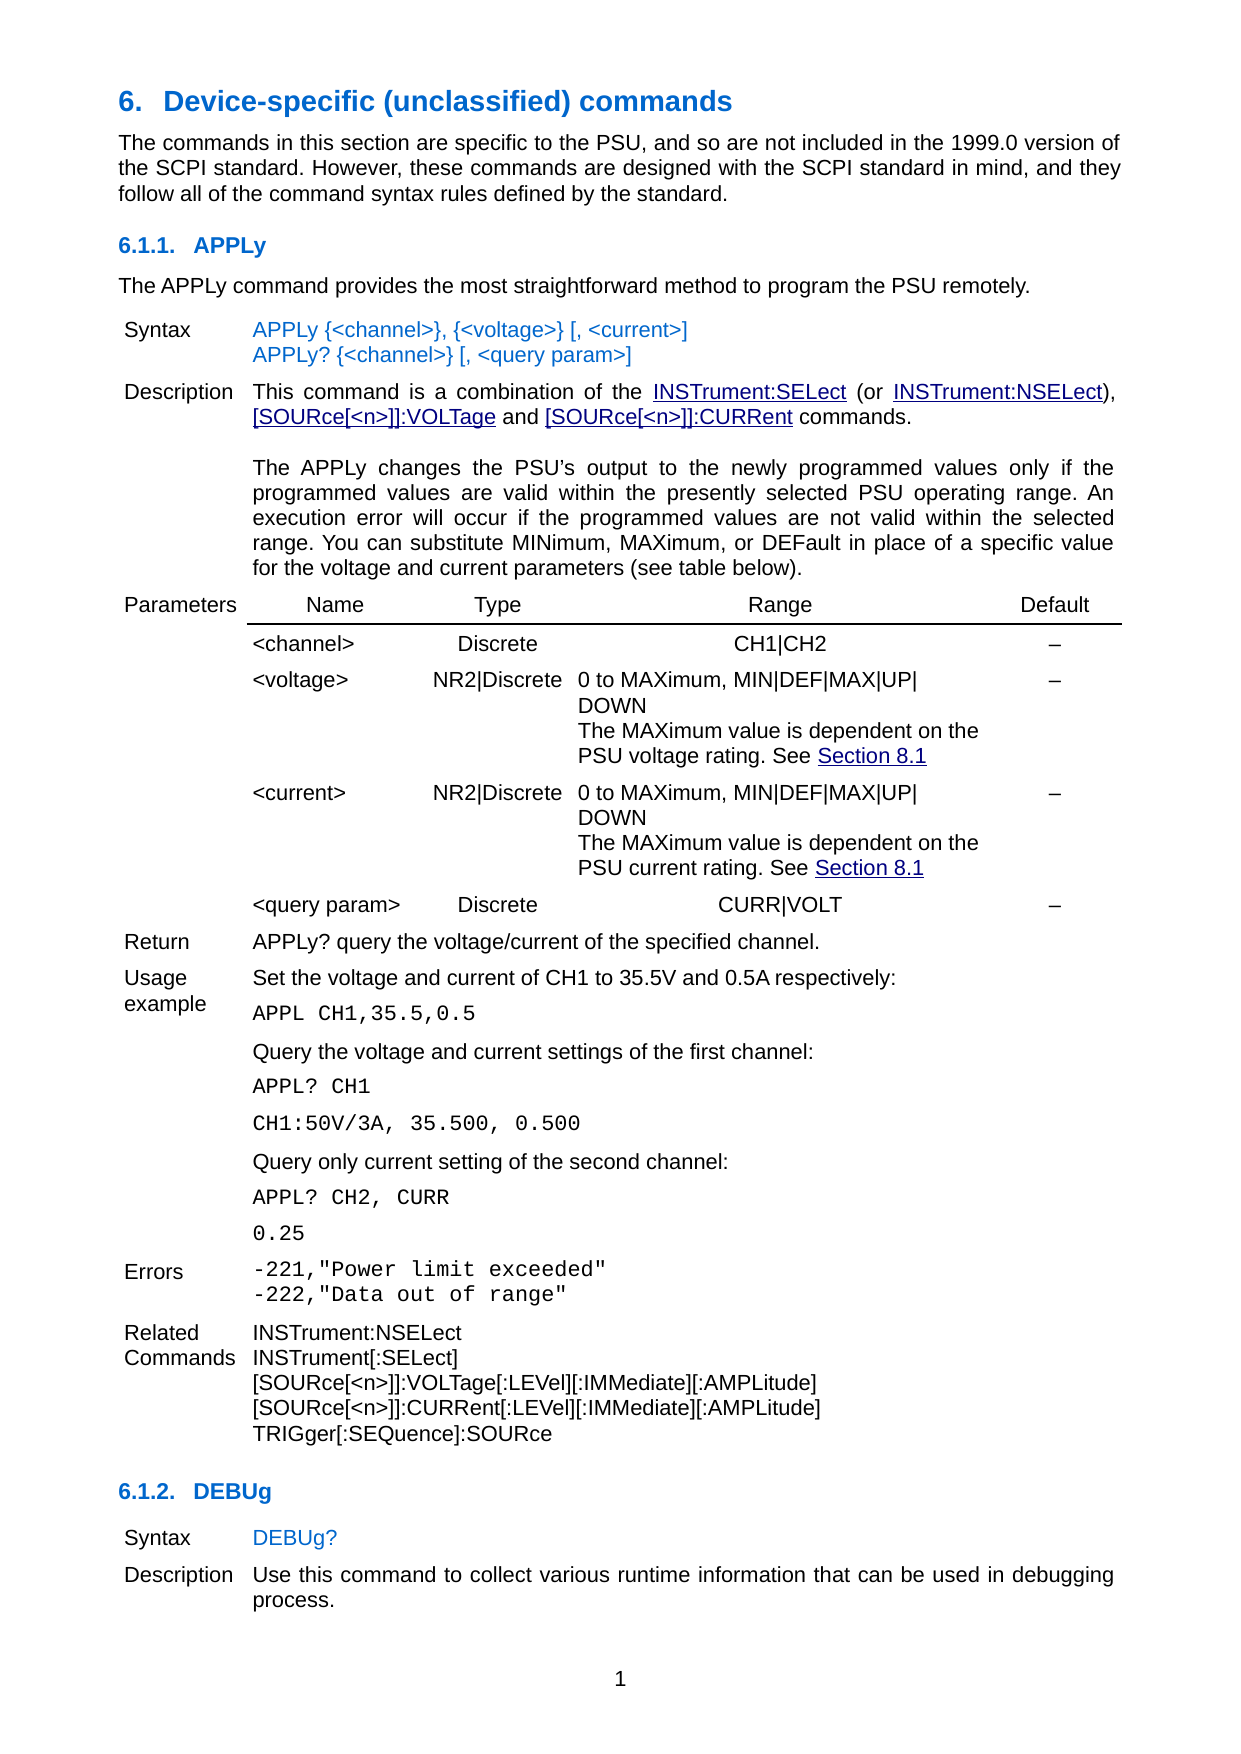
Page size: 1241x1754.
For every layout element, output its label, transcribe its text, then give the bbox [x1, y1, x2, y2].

table_cell Return [118, 923, 247, 959]
table_cell – [988, 774, 1122, 886]
table_cell Description [118, 1556, 247, 1618]
table_cell Errors [118, 1253, 247, 1314]
table_cell Discrete [423, 625, 572, 662]
table_cell NR2|Discrete [423, 662, 572, 774]
table_cell This command is a combination of the INSTrument:SELect (or INSTrument:NSELect), [SOURce[<n>]]:VOLTage and [SOURce[<n>]]:CURRent commands. The APPLy changes the PSU’s output to the newly programmed values only if the programmed values are valid within the presently selected PSU operating range. An execution error will occur if the programmed values are not valid within the selected range. You can substitute MINimum, MAXimum, or DEFault in place of a specific value for the voltage and current parameters (see table below). [247, 373, 1122, 586]
table_cell Use this command to collect various runtime information that can be used in debugging process. [247, 1556, 1122, 1618]
table_cell Discrete [423, 886, 572, 923]
table_cell Name [247, 586, 423, 623]
table_cell <query param> [247, 886, 423, 923]
table_cell APPLy? query the voltage/current of the specified channel. [247, 923, 1122, 959]
table_cell – [988, 886, 1122, 923]
table_cell Related Commands [118, 1314, 247, 1451]
table_cell Description [118, 373, 247, 586]
table_cell Default [988, 586, 1122, 623]
table_cell 0 to MAXimum, MIN|DEF|MAX|UP|DOWN The MAXimum value is dependent on the PSU voltage rating. See Section 8.1 [572, 662, 988, 774]
table_cell Range [572, 586, 988, 623]
table_header Syntax [118, 311, 247, 373]
table_cell NR2|Discrete [423, 774, 572, 886]
table_cell <channel> [247, 625, 423, 662]
table_cell -221,"Power limit exceeded" -222,"Data out of range" [247, 1253, 1122, 1314]
subtitle Device-specific (unclassified) commands [118, 84, 1122, 118]
table_cell Set the voltage and current of CH1 to 35.5V and 0.5A respectively: APPL CH1,35.5,0.5 Query the voltage and current settings of the first channel: APPL? CH1 CH1:50V/3A, 35.500, 0.500 Query only current setting of the second channel: APPL? CH2, CURR 0.25 [247, 960, 1122, 1253]
table_cell INSTrument:NSELect INSTrument[:SELect] [SOURce[<n>]]:VOLTage[:LEVel][:IMMediate][:AMPLitude] [SOURce[<n>]]:CURRent[:LEVel][:IMMediate][:AMPLitude] TRIGger[:SEQuence]:SOURce [247, 1314, 1122, 1451]
table_header Syntax [118, 1519, 247, 1556]
table_cell <voltage> [247, 662, 423, 774]
subtitle DEBUg [118, 1478, 1122, 1504]
table_cell – [988, 625, 1122, 662]
table_cell Type [423, 586, 572, 623]
table_cell CURR|VOLT [572, 886, 988, 923]
table_header DEBUg? [247, 1519, 1122, 1556]
table_cell – [988, 662, 1122, 774]
table_cell <current> [247, 774, 423, 886]
table_header APPLy {<channel>}, {<voltage>} [, <current>] APPLy? {<channel>} [, <query param>] [247, 311, 1122, 373]
table_cell 0 to MAXimum, MIN|DEF|MAX|UP|DOWN The MAXimum value is dependent on the PSU current rating. See Section 8.1 [572, 774, 988, 886]
table_cell Parameters [118, 586, 247, 923]
text The APPLy command provides the most straightforward method to program the PSU remotely. [118, 273, 1122, 299]
table_cell CH1|CH2 [572, 625, 988, 662]
text The commands in this section are specific to the PSU, and so are not included in the 1999.0 version of the SCPI standard. However, these commands are designed with the SCPI standard in mind, and they follow all of the command syntax rules defined by the standard. [118, 130, 1122, 206]
table_cell Usage example [118, 960, 247, 1253]
subtitle APPLy [118, 232, 1122, 259]
